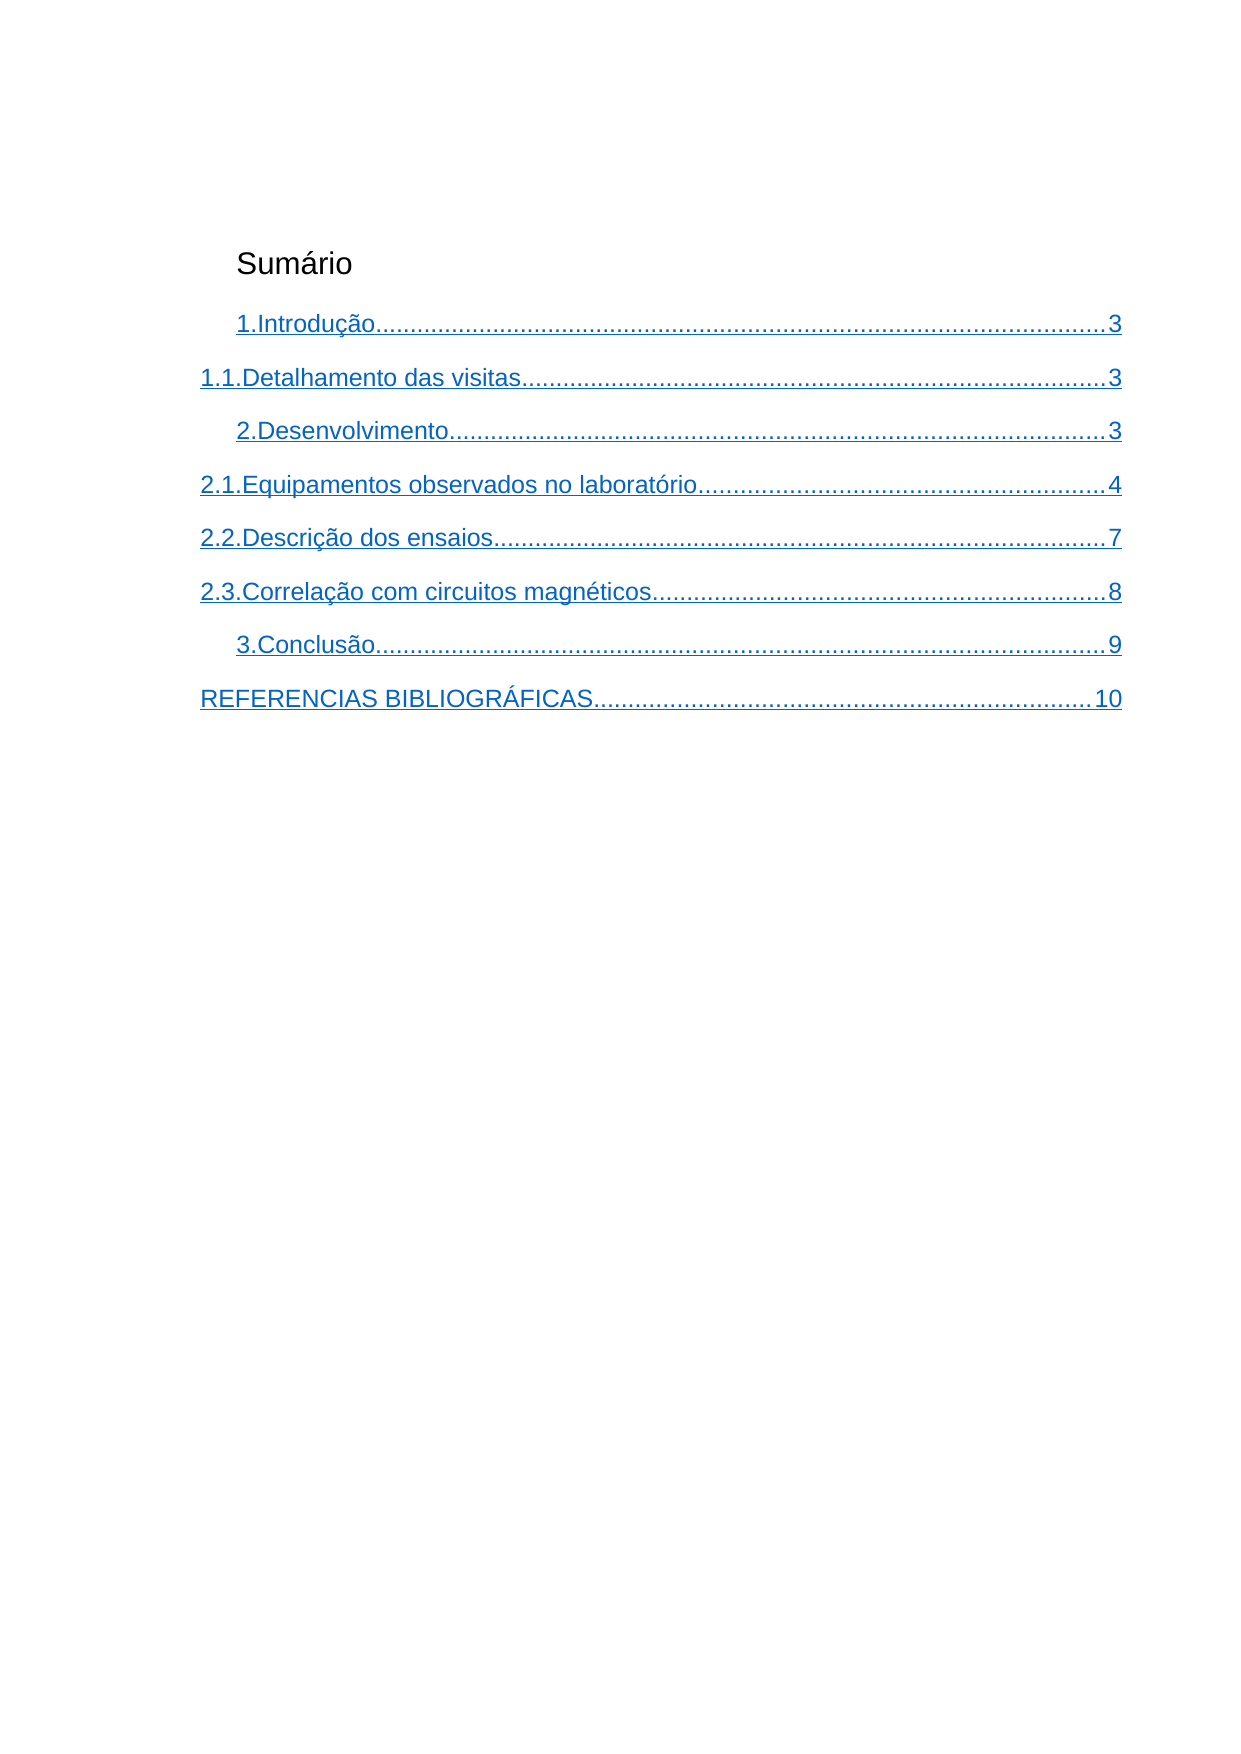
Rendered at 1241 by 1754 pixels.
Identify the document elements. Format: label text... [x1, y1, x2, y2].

text 2.3.Correlação com circuitos magnéticos 8 [200, 577, 1122, 602]
text 2.2.Descrição dos ensaios 7 [200, 523, 1122, 548]
subtitle Sumário [177, 245, 1122, 281]
text 1.1.Detalhamento das visitas 3 [200, 363, 1122, 388]
text 2.1.Equipamentos observados no laboratório 4 [200, 470, 1122, 495]
text 3.Conclusão 9 [177, 630, 1122, 659]
text 1.Introdução 3 [177, 309, 1122, 338]
text 2.Desenvolvimento 3 [177, 416, 1122, 445]
text REFERENCIAS BIBLIOGRÁFICAS 10 [200, 684, 1122, 709]
